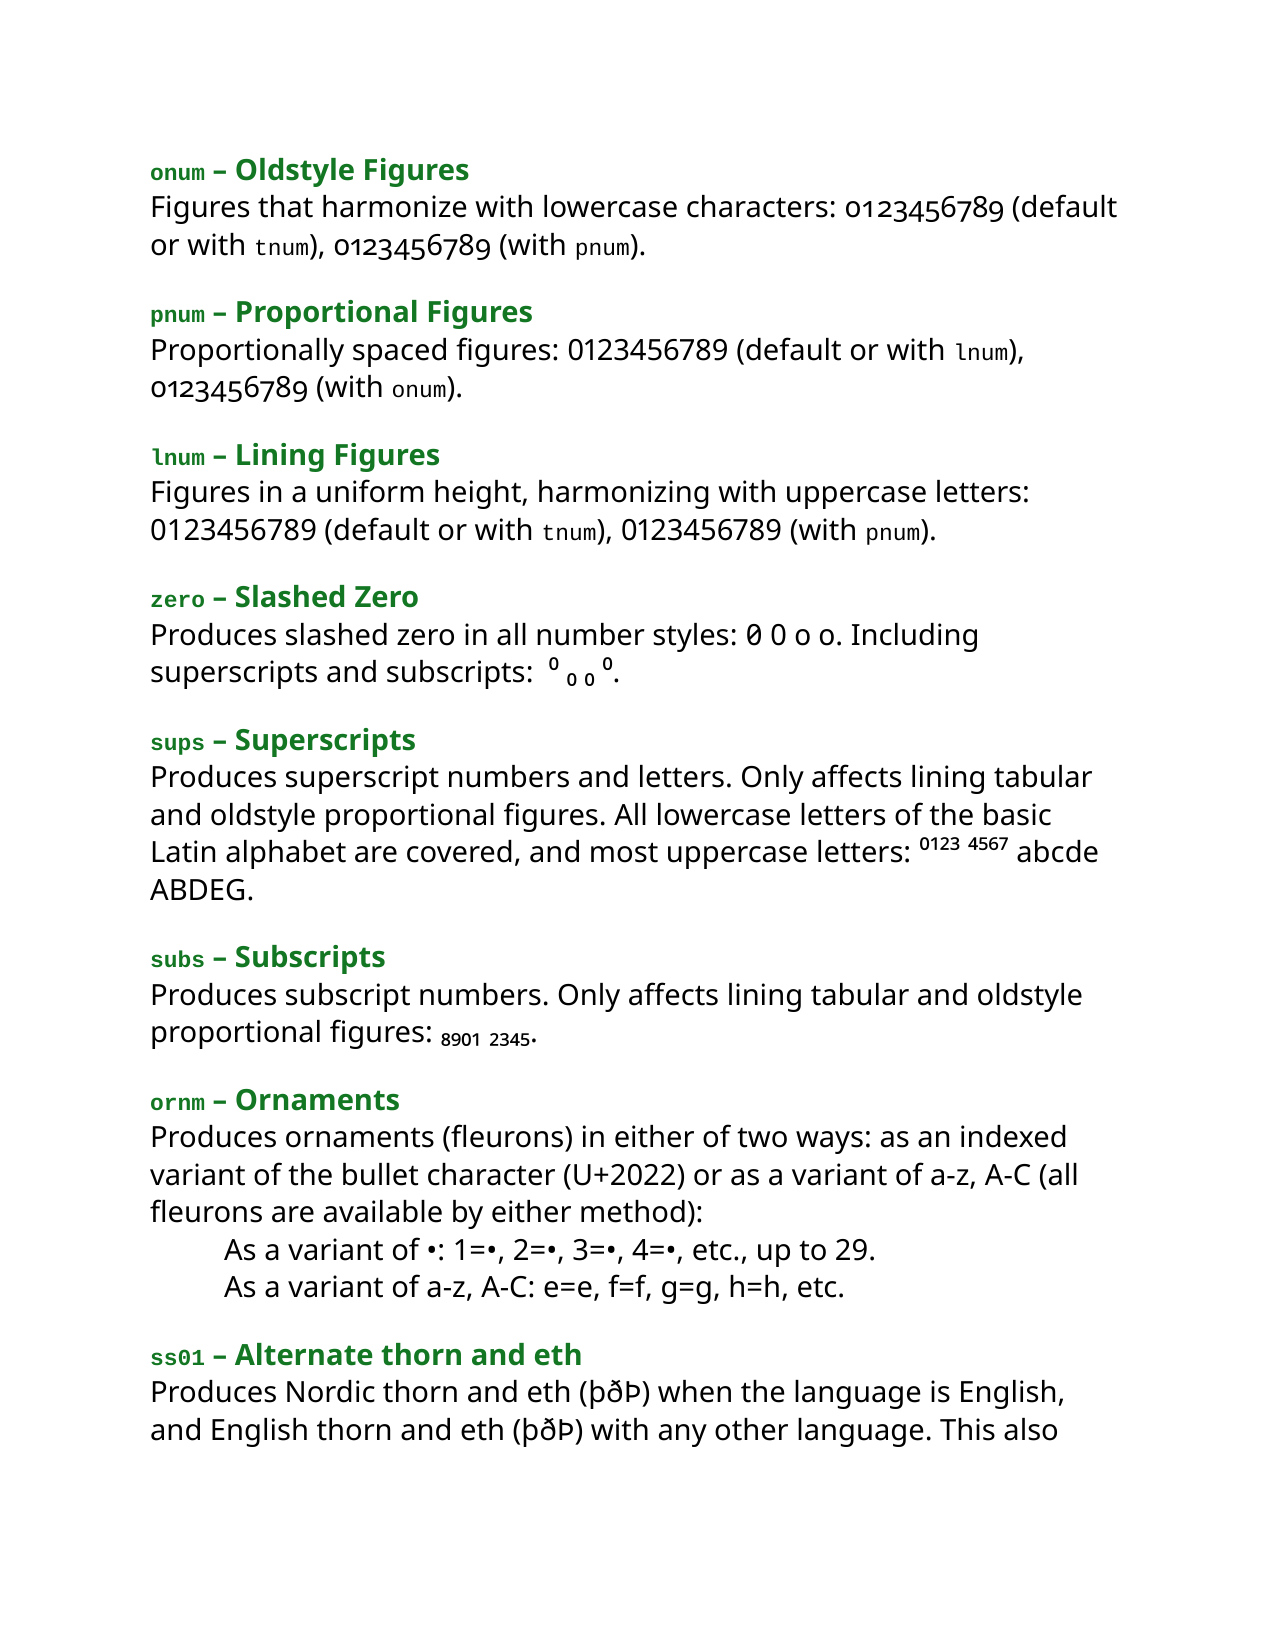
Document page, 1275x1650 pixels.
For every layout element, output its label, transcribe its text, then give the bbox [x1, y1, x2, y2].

text Produces subscript numbers. Only affects lining tabular and oldstyle proportional figures: 8901 2345. [150, 975, 1125, 1050]
text As a variant of a-z, A-C: e=e, f=f, g=g, h=h, etc. [224, 1267, 1125, 1305]
subtitle zero – Slashed Zero [150, 577, 1125, 615]
subtitle subs – Subscripts [150, 937, 1125, 975]
subtitle ss01 – Alternate thorn and eth [150, 1335, 1125, 1372]
subtitle ornm – Ornaments [150, 1080, 1125, 1117]
subtitle sups – Superscripts [150, 720, 1125, 757]
subtitle pnum – Proportional Figures [150, 292, 1125, 330]
text Produces slashed zero in all number styles: 0 0 0 0. Including superscripts and subscripts: 0 0 0 0. [150, 615, 1125, 690]
text Proportionally spaced figures: 0123456789 (default or with lnum), 0123456789 (with onum). [150, 330, 1125, 405]
subtitle lnum – Lining Figures [150, 435, 1125, 472]
text Produces ornaments (fleurons) in either of two ways: as an indexed variant of the bullet character (U+2022) or as a variant of a-z, A-C (all fleurons are available by either method): [150, 1117, 1125, 1230]
text As a variant of •: 1=•, 2=•, 3=•, 4=•, etc., up to 29. [224, 1230, 1125, 1267]
subtitle onum – Oldstyle Figures [150, 150, 1125, 187]
text Figures that harmonize with lowercase characters: 0123456789 (default or with tnum), 0123456789 (with pnum). [150, 187, 1125, 262]
text Produces Nordic thorn and eth (þðÞ) when the language is English, and English thorn and eth (þðÞ) with any other language. This also [150, 1372, 1125, 1447]
text Figures in a uniform height, harmonizing with uppercase letters: 0123456789 (default or with tnum), 0123456789 (with pnum). [150, 472, 1125, 547]
text Produces superscript numbers and letters. Only affects lining tabular and oldstyle proportional figures. All lowercase letters of the basic Latin alphabet are covered, and most uppercase letters: 0123 4567 abcde ABDEG. [150, 757, 1125, 907]
